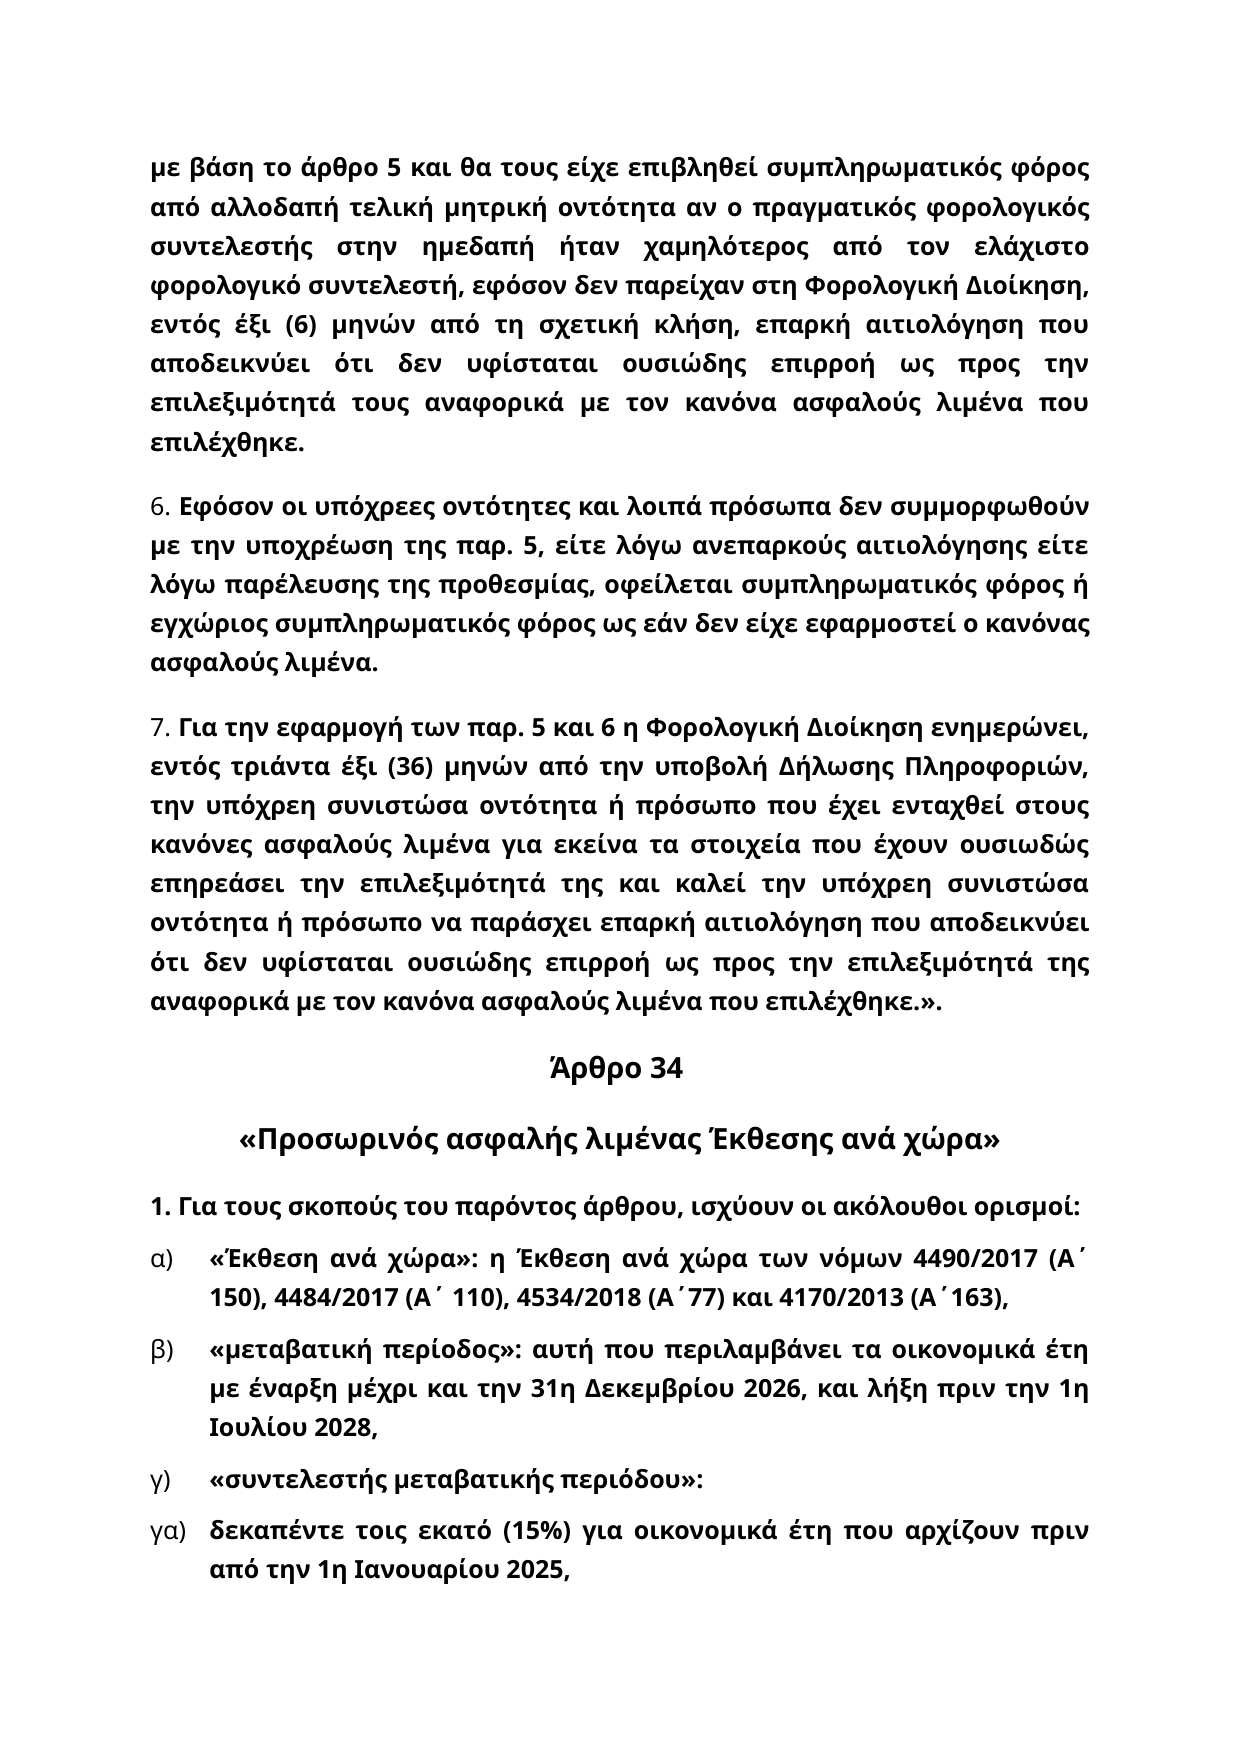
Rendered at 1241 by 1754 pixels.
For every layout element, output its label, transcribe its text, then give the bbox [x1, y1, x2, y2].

list γ) «συντελεστής μεταβατικής περιόδου»: [150, 1461, 1090, 1495]
list γα) δεκαπέντε τοις εκατό (15%) για οικονομικά έτη που αρχίζουν πριν από την 1η Ιανουαρίου 2025, [150, 1513, 1090, 1586]
text 6. Εφόσον οι υπόχρεες οντότητες και λοιπά πρόσωπα δεν συμμορφωθούν με την υποχρέωση της παρ. 5, είτε λόγω ανεπαρκούς αιτιολόγησης είτε λόγω παρέλευσης της προθεσμίας, οφείλεται συμπληρωματικός φόρος ή εγχώριος συμπληρωματικός φόρος ως εάν δεν είχε εφαρμοστεί ο κανόνας ασφαλούς λιμένα. [150, 488, 1090, 679]
subtitle Άρθρο 34 [150, 1047, 1090, 1087]
subtitle «Προσωρινός ασφαλής λιμένας Έκθεσης ανά χώρα» [150, 1118, 1090, 1158]
text με βάση το άρθρο 5 και θα τους είχε επιβληθεί συμπληρωματικός φόρος από αλλοδαπή τελική μητρική οντότητα αν ο πραγματικός φορολογικός συντελεστής στην ημεδαπή ήταν χαμηλότερος από τον ελάχιστο φορολογικό συντελεστή, εφόσον δεν παρείχαν στη Φορολογική Διοίκηση, εντός έξι (6) μηνών από τη σχετική κλήση, επαρκή αιτιολόγηση που αποδεικνύει ότι δεν υφίσταται ουσιώδης επιρροή ως προς την επιλεξιμότητά τους αναφορικά με τον κανόνα ασφαλούς λιμένα που επιλέχθηκε. [150, 150, 1090, 458]
list β) «μεταβατική περίοδος»: αυτή που περιλαμβάνει τα οικονομικά έτη με έναρξη μέχρι και την 31η Δεκεμβρίου 2026, και λήξη πριν την 1η Ιουλίου 2028, [150, 1331, 1090, 1444]
text 1. Για τους σκοπούς του παρόντος άρθρου, ισχύουν οι ακόλουθοι ορισμοί: [150, 1189, 1090, 1223]
text 7. Για την εφαρμογή των παρ. 5 και 6 η Φορολογική Διοίκηση ενημερώνει, εντός τριάντα έξι (36) μηνών από την υποβολή Δήλωσης Πληροφοριών, την υπόχρεη συνιστώσα οντότητα ή πρόσωπο που έχει ενταχθεί στους κανόνες ασφαλούς λιμένα για εκείνα τα στοιχεία που έχουν ουσιωδώς επηρεάσει την επιλεξιμότητά της και καλεί την υπόχρεη συνιστώσα οντότητα ή πρόσωπο να παράσχει επαρκή αιτιολόγηση που αποδεικνύει ότι δεν υφίσταται ουσιώδης επιρροή ως προς την επιλεξιμότητά της αναφορικά με τον κανόνα ασφαλούς λιμένα που επιλέχθηκε.». [150, 709, 1090, 1017]
list α) «Έκθεση ανά χώρα»: η Έκθεση ανά χώρα των νόμων 4490/2017 (Α΄ 150), 4484/2017 (Α΄ 110), 4534/2018 (Α΄77) και 4170/2013 (Α΄163), [150, 1240, 1090, 1314]
